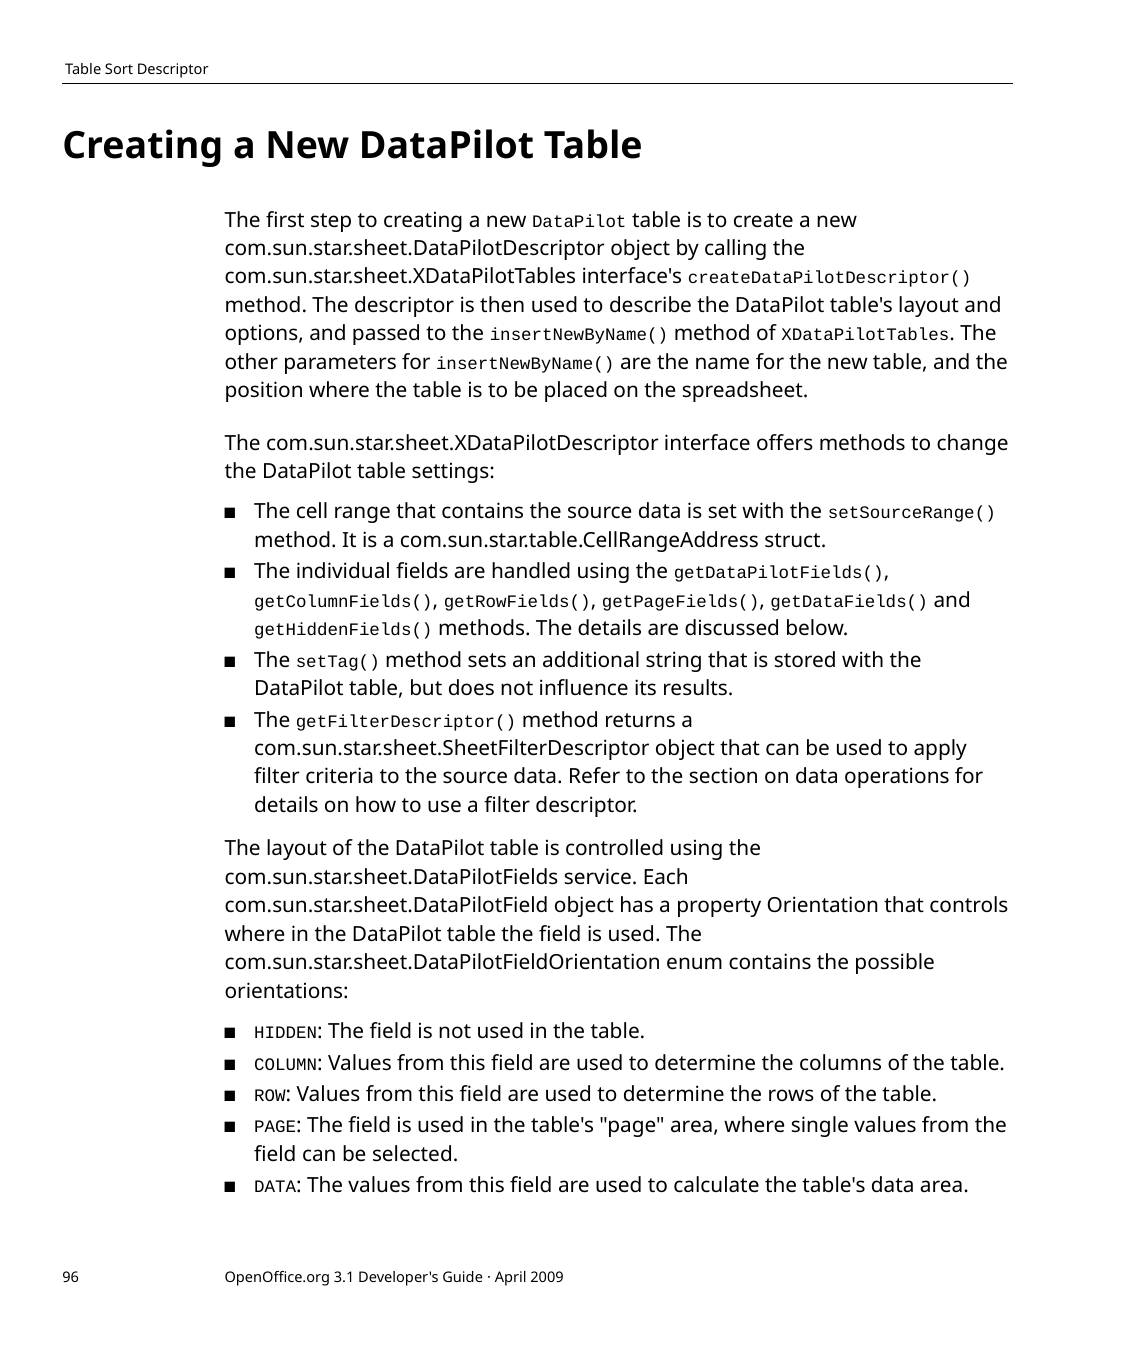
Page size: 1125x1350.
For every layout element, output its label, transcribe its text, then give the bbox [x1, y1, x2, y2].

list The individual fields are handled using the getDataPilotFields(), getColumnFields(), getRowFields(), getPageFields(), getDataFields() and getHiddenFields() methods. The details are discussed below. [224, 557, 1013, 642]
list The getFilterDescriptor() method returns a com.sun.star.sheet.SheetFilterDescriptor object that can be used to apply filter criteria to the source data. Refer to the section on data operations for details on how to use a filter descriptor. [224, 705, 1013, 818]
list DATA: The values from this field are used to calculate the table's data area. [224, 1170, 1013, 1199]
list The cell range that contains the source data is set with the setSourceRange() method. It is a com.sun.star.table.CellRangeAddress struct. [224, 497, 1013, 553]
list COLUMN: Values from this field are used to determine the columns of the table. [224, 1048, 1013, 1076]
text The first step to creating a new DataPilot table is to create a new com.sun.star.sheet.DataPilotDescriptor object by calling the com.sun.star.sheet.XDataPilotTables interface's createDataPilotDescriptor() method. The descriptor is then used to describe the DataPilot table's layout and options, and passed to the insertNewByName() method of XDataPilotTables. The other parameters for insertNewByName() are the name for the new table, and the position where the table is to be placed on the spreadsheet. [224, 205, 1013, 404]
subtitle Creating a New DataPilot Table [62, 118, 1013, 169]
text The layout of the DataPilot table is controlled using the com.sun.star.sheet.DataPilotFields service. Each com.sun.star.sheet.DataPilotField object has a property Orientation that controls where in the DataPilot table the field is used. The com.sun.star.sheet.DataPilotFieldOrientation enum contains the possible orientations: [224, 833, 1013, 1004]
text The com.sun.star.sheet.XDataPilotDescriptor interface offers methods to change the DataPilot table settings: [224, 428, 1013, 485]
list ROW: Values from this field are used to determine the rows of the table. [224, 1079, 1013, 1107]
list PAGE: The field is used in the table's "page" area, where single values from the field can be selected. [224, 1111, 1013, 1167]
list HIDDEN: The field is not used in the table. [224, 1016, 1013, 1044]
list The setTag() method sets an additional string that is stored with the DataPilot table, but does not influence its results. [224, 645, 1013, 702]
